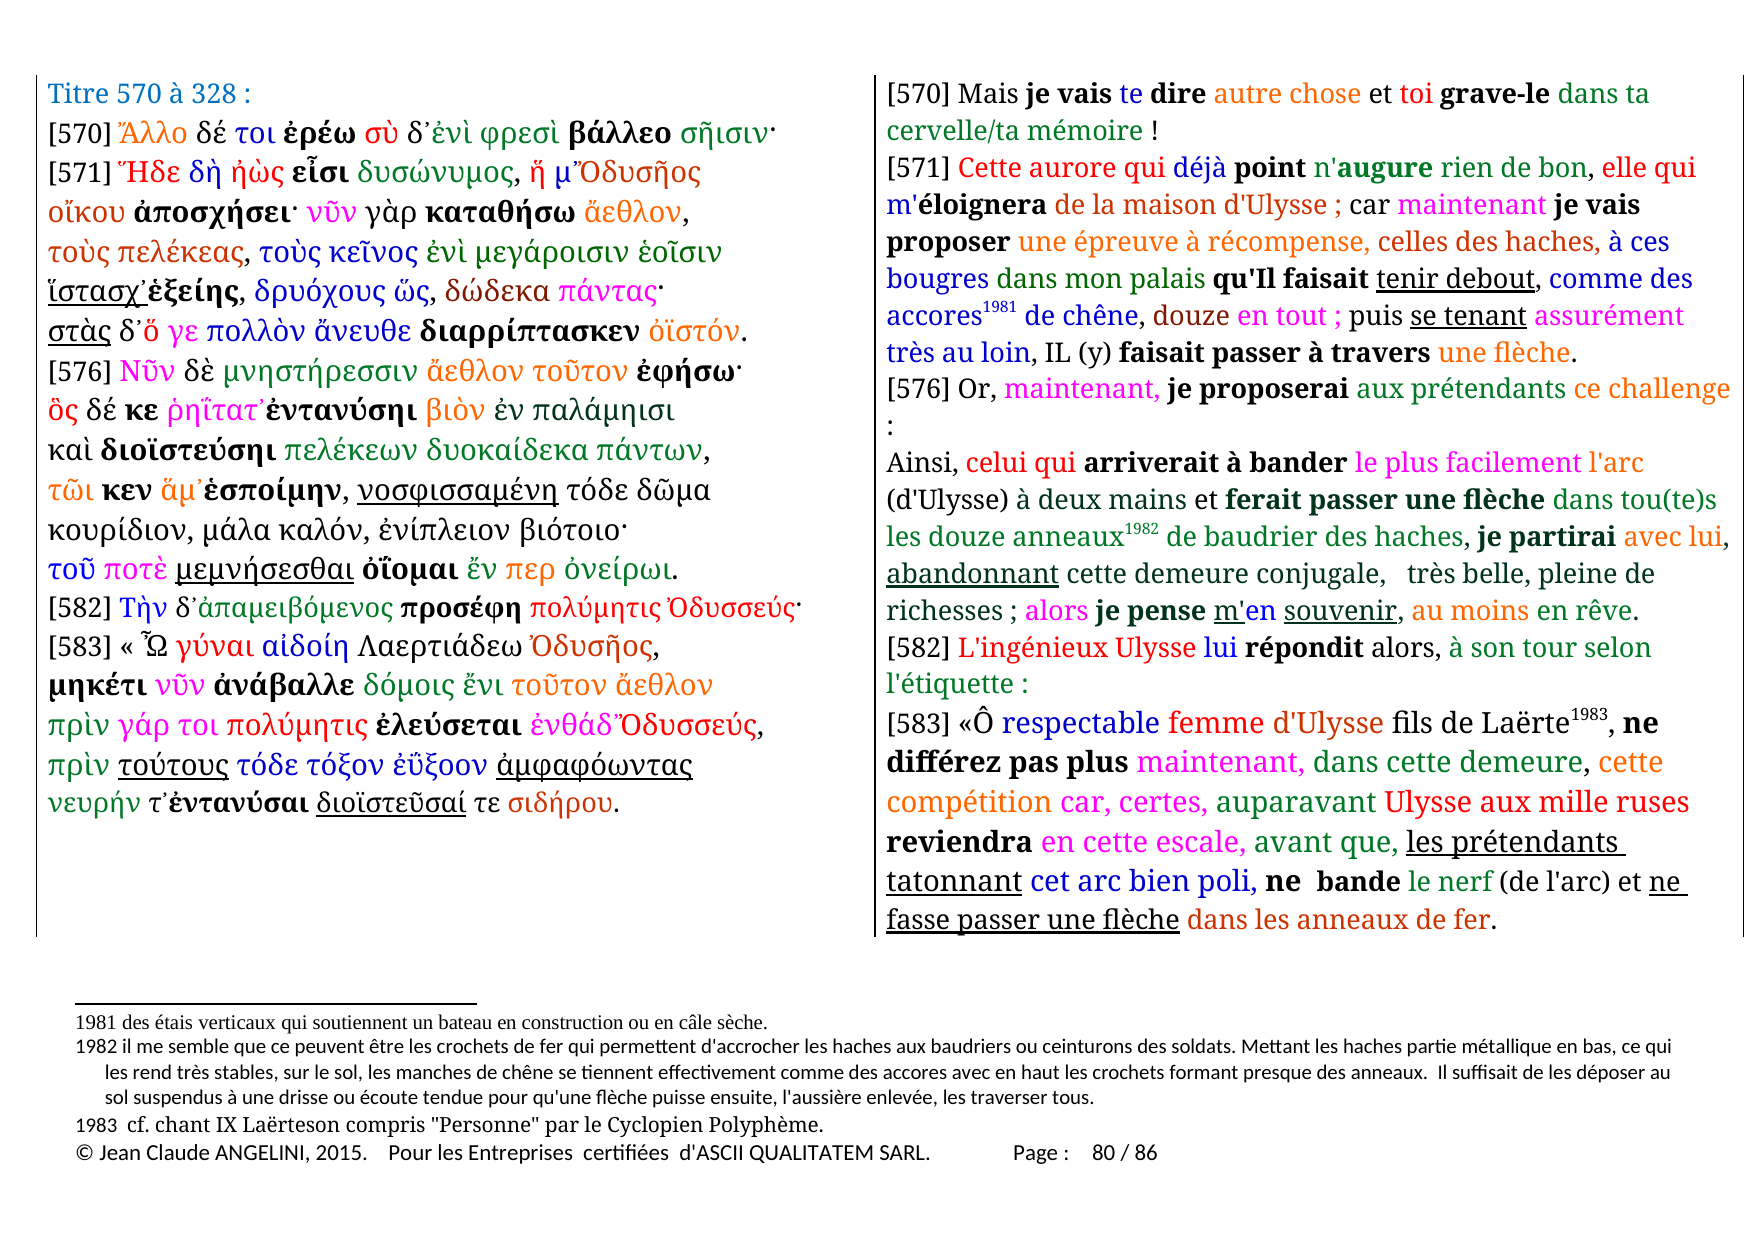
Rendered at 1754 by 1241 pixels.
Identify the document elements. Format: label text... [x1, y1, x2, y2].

table_header Titre 570 à 328 : [570] Ἄλλο δέ τοι ἐρέω σὺ δ᾽ἐνὶ φρεσὶ βάλλεο σῆισιν· [571] Ἥδε δὴ ἠὼς εἶσι δυσώνυμος, ἥ μ᾽Ὀδυσῆος οἴκου ἀποσχήσει· νῦν γὰρ καταθήσω ἄεθλον, τοὺς πελέκεας, τοὺς κεῖνος ἐνὶ μεγάροισιν ἑοῖσιν ἵστασχ᾽ἑξείης, δρυόχους ὥς, δώδεκα πάντας· στὰς δ᾽ὅ γε πολλὸν ἄνευθε διαρρίπτασκεν ὀϊστόν. [576] Νῦν δὲ μνηστήρεσσιν ἄεθλον τοῦτον ἐφήσω· ὃς δέ κε ῥηΐτατ᾽ἐντανύσηι βιὸν ἐν παλάμηισι καὶ διοϊστεύσηι πελέκεων δυοκαίδεκα πάντων, τῶι κεν ἅμ᾽ἑσποίμην, νοσφισσαμένη τόδε δῶμα κουρίδιον, μάλα καλόν, ἐνίπλειον βιότοιο· τοῦ ποτὲ μεμνήσεσθαι ὀΐομαι ἔν περ ὀνείρωι. [582] Τὴν δ᾽ἀπαμειβόμενος προσέφη πολύμητις Ὀδυσσεύς· [583] « Ὦ γύναι αἰδοίη Λαερτιάδεω Ὀδυσῆος, μηκέτι νῦν ἀνάβαλλε δόμοις ἔνι τοῦτον ἄεθλον πρὶν γάρ τοι πολύμητις ἐλεύσεται ἐνθάδ᾽Ὀδυσσεύς, πρὶν τούτους τόδε τόξον ἐΰξοον ἀμφαφόωντας νευρήν τ᾽ἐντανύσαι διοϊστεῦσαί τε σιδήρου. [37, 75, 874, 937]
table_header [570] Mais je vais te dire autre chose et toi grave-le dans ta cervelle/ta mémoire ! [571] Cette aurore qui déjà point n'augure rien de bon, elle qui m'éloignera de la maison d'Ulysse ; car maintenant je vais proposer une épreuve à récompense, celles des haches, à ces bougres dans mon palais qu'Il faisait tenir debout, comme des accores de chêne, douze en tout ; puis se tenant assurément très au loin, IL (y) faisait passer à travers une flèche. [576] Or, maintenant, je proposerai aux prétendants ce challenge : Ainsi, celui qui arriverait à bander le plus facilement l'arc (d'Ulysse) à deux mains et ferait passer une flèche dans tou(te)s les douze anneaux de baudrier des haches, je partirai avec lui, abandonnant cette demeure conjugale, très belle, pleine de richesses ; alors je pense m'en souvenir, au moins en rêve. [582] L'ingénieux Ulysse lui répondit alors, à son tour selon l'étiquette : [583] «Ô respectable femme d'Ulysse fils de Laërte, ne différez pas plus maintenant, dans cette demeure, cette compétition car, certes, auparavant Ulysse aux mille ruses reviendra en cette escale, avant que, les prétendants tatonnant cet arc bien poli, ne bande le nerf (de l'arc) et ne fasse passer une flèche dans les anneaux de fer. [876, 75, 1743, 937]
